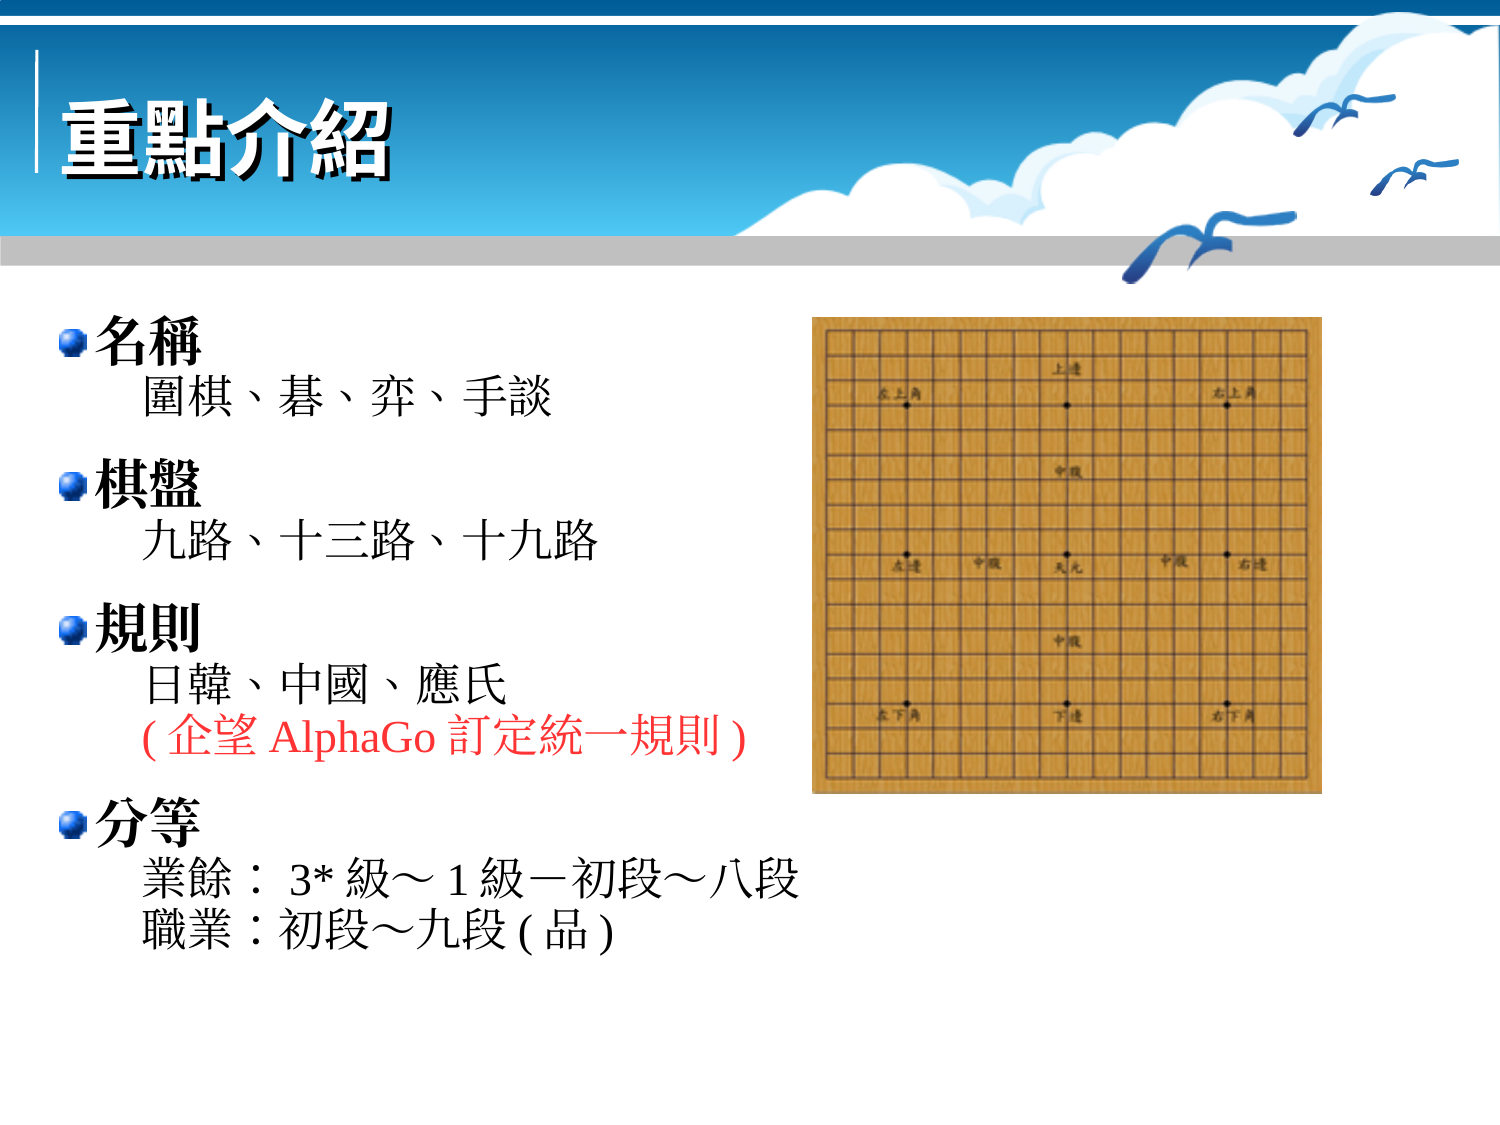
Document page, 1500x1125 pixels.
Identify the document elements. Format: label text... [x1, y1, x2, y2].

picture [812, 317, 1322, 794]
list 名稱 圍棋、碁、弈、手談 棋盤 九路、十三路、十九路 規則 日韓、中國、應氏 (企望AlphaGo訂定統一規則) 分等 業餘：3*級～1級－初段～八段 職業：初段～九段(品) [59, 312, 1447, 1123]
picture [730, 12, 1500, 284]
title 重點介紹 [59, 86, 1465, 186]
